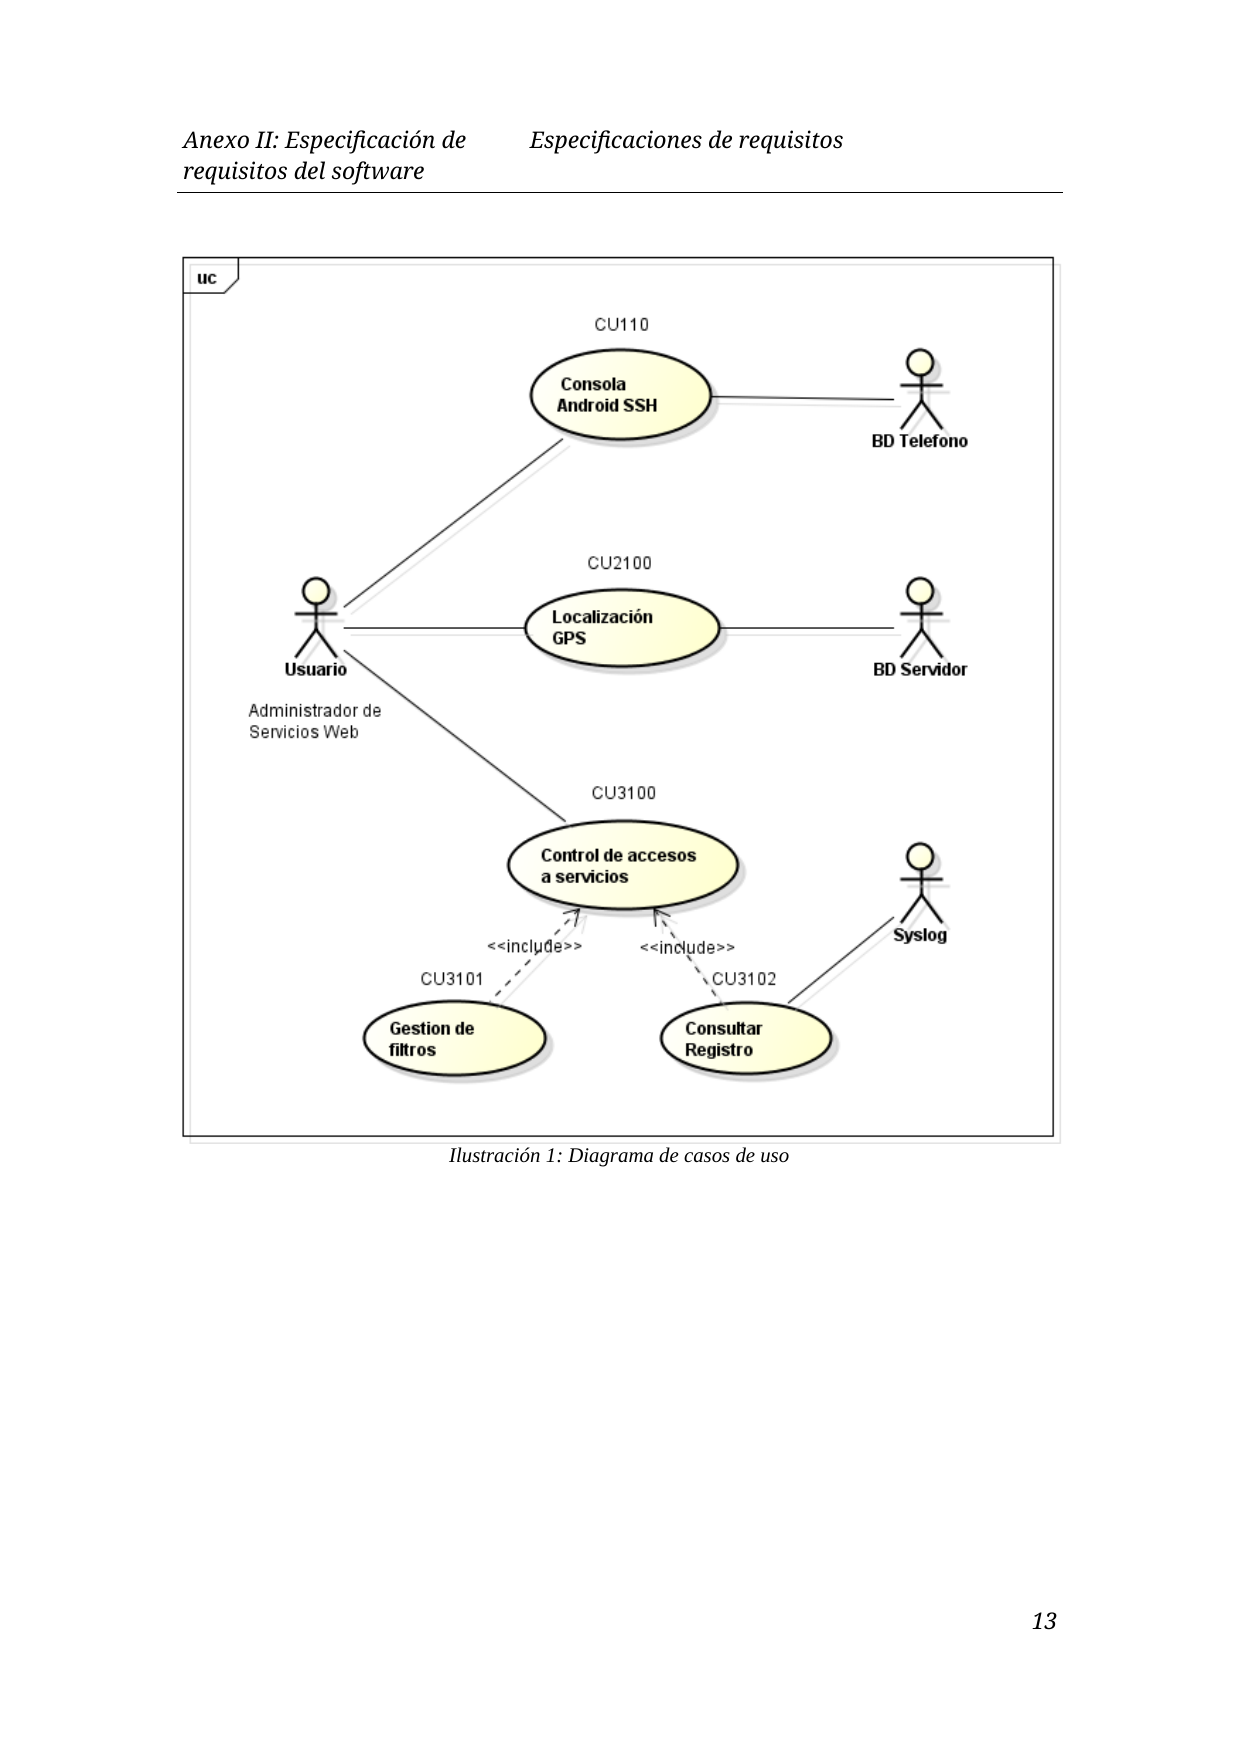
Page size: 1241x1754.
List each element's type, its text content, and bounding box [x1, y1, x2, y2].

text Ilustración 1: Diagrama de casos de uso [177, 1144, 1063, 1167]
